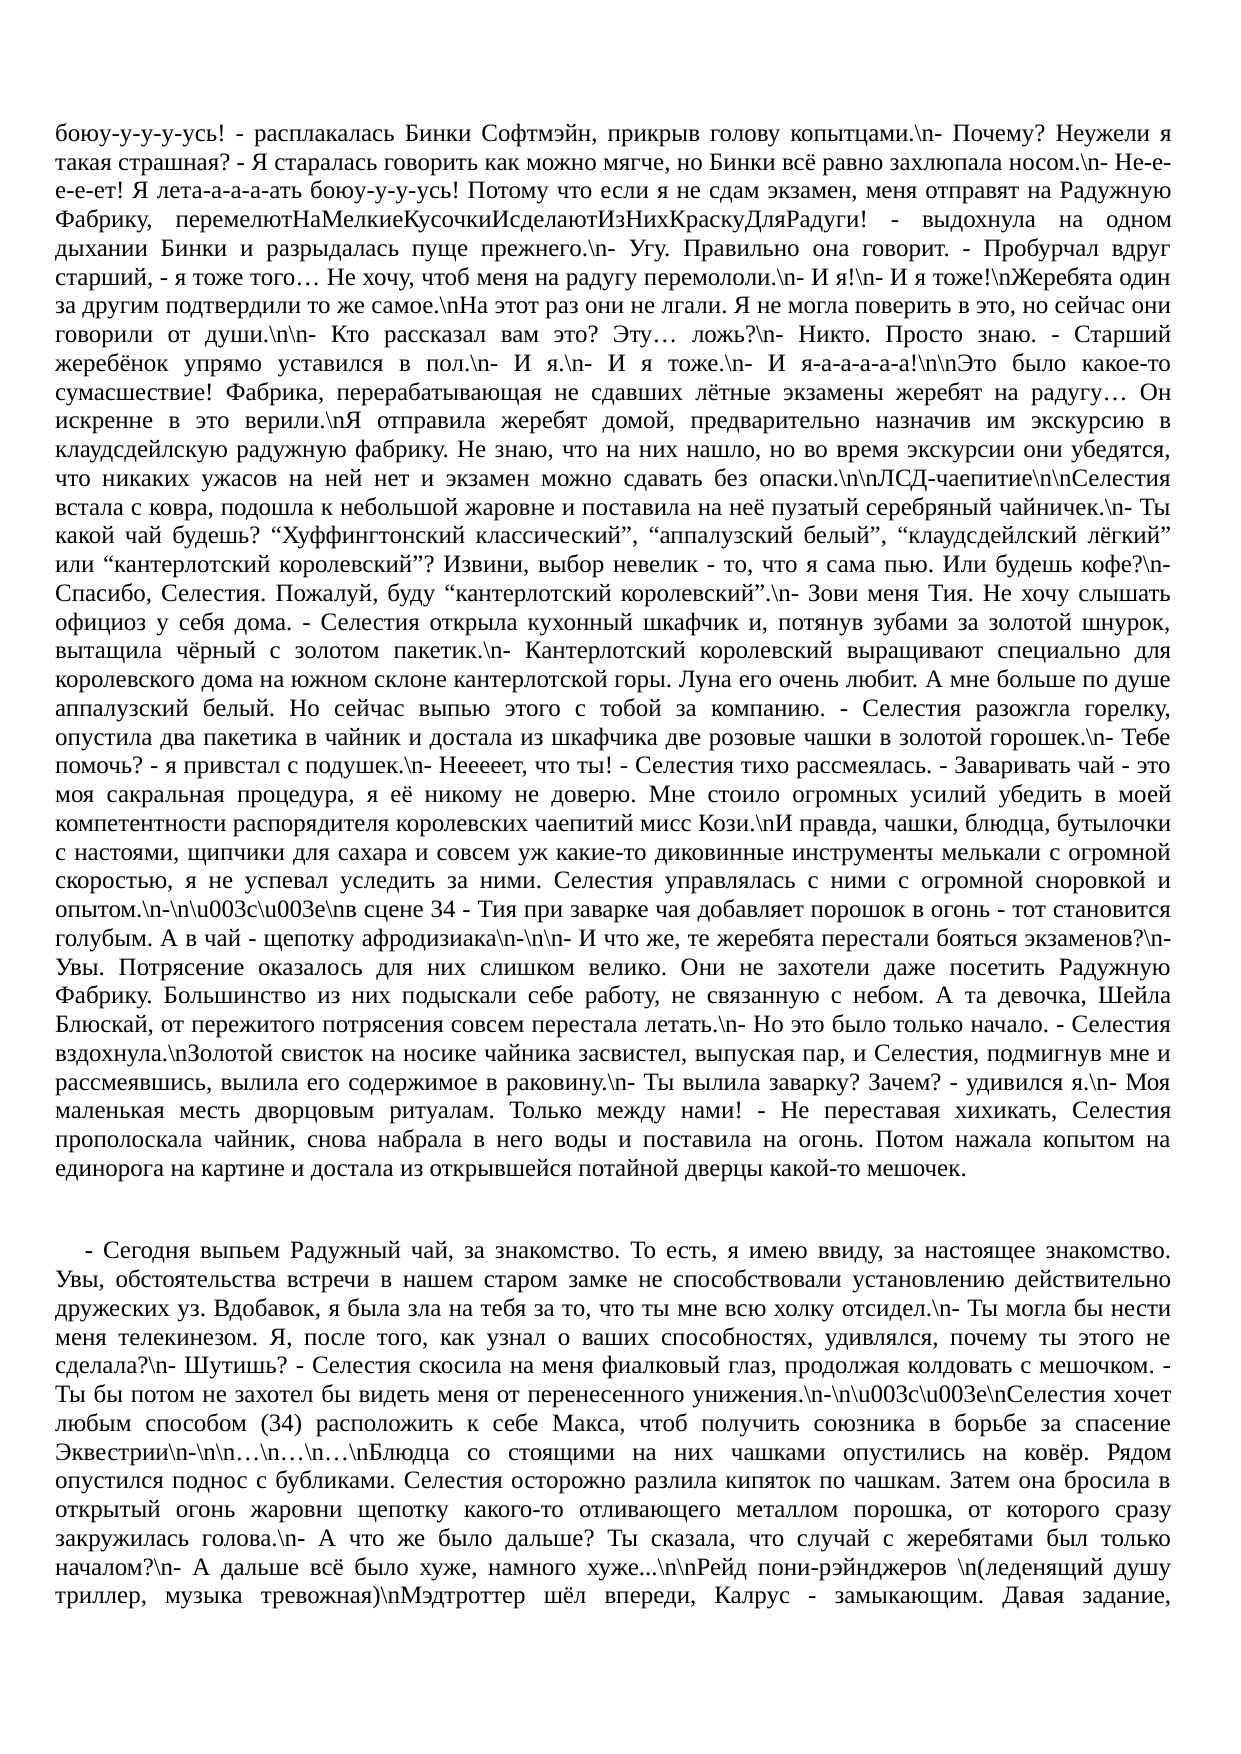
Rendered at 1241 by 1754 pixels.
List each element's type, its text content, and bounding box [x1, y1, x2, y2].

text - Сегодня выпьем Радужный чай, за знакомство. То есть, я имею ввиду, за настоящее знакомство. Увы, обстоятельства встречи в нашем старом замке не способствовали установлению действительно дружеских уз. Вдобавок, я была зла на тебя за то, что ты мне всю холку отсидел.\n- Ты могла бы нести меня телекинезом. Я, после того, как узнал о ваших способностях, удивлялся, почему ты этого не сделала?\n- Шутишь? - Селестия скосила на меня фиалковый глаз, продолжая колдовать с мешочком. - Ты бы потом не захотел бы видеть меня от перенесенного унижения.\n-\n\u003c\u003e\nСелестия хочет любым способом (34) расположить к себе Макса, чтоб получить союзника в борьбе за спасение Эквестрии\n-\n\n…\n…\n…\nБлюдца со стоящими на них чашками опустились на ковёр. Рядом опустился поднос с бубликами. Селестия осторожно разлила кипяток по чашкам. Затем она бросила в открытый огонь жаровни щепотку какого-то отливающего металлом порошка, от которого сразу закружилась голова.\n- А что же было дальше? Ты сказала, что случай с жеребятами был только началом?\n- А дальше всё было хуже, намного хуже...\n\nРейд пони-рэйнджеров \n(леденящий душу триллер, музыка тревожная)\nМэдтроттер шёл впереди, Калрус - замыкающим. Давая задание, [55, 1236, 1172, 1609]
text боюу-у-у-у-усь! - расплакалась Бинки Софтмэйн, прикрыв голову копытцами.\n- Почему? Неужели я такая страшная? - Я старалась говорить как можно мягче, но Бинки всё равно захлюпала носом.\n- Не-е-е-е-ет! Я лета-а-а-а-ать боюу-у-у-усь! Потому что если я не сдам экзамен, меня отправят на Радужную Фабрику, перемелютНаМелкиеКусочкиИсделаютИзНихКраскуДляРадуги! - выдохнула на одном дыхании Бинки и разрыдалась пуще прежнего.\n- Угу. Правильно она говорит. - Пробурчал вдруг старший, - я тоже того… Не хочу, чтоб меня на радугу перемололи.\n- И я!\n- И я тоже!\nЖеребята один за другим подтвердили то же самое.\nНа этот раз они не лгали. Я не могла поверить в это, но сейчас они говорили от души.\n\n- Кто рассказал вам это? Эту… ложь?\n- Никто. Просто знаю. - Старший жеребёнок упрямо уставился в пол.\n- И я.\n- И я тоже.\n- И я-а-а-а-а-а!\n\nЭто было какое-то сумасшествие! Фабрика, перерабатывающая не сдавших лётные экзамены жеребят на радугу… Он искренне в это верили.\nЯ отправила жеребят домой, предварительно назначив им экскурсию в клаудсдейлскую радужную фабрику. Не знаю, что на них нашло, но во время экскурсии они убедятся, что никаких ужасов на ней нет и экзамен можно сдавать без опаски.\n\nЛСД-чаепитие\n\nСелестия встала с ковра, подошла к небольшой жаровне и поставила на неё пузатый серебряный чайничек.\n- Ты какой чай будешь? “Хуффингтонский классический”, “аппалузский белый”, “клаудсдейлский лёгкий” или “кантерлотский королевский”? Извини, выбор невелик - то, что я сама пью. Или будешь кофе?\n- Спасибо, Селестия. Пожалуй, буду “кантерлотский королевский”.\n- Зови меня Тия. Не хочу слышать официоз у себя дома. - Селестия открыла кухонный шкафчик и, потянув зубами за золотой шнурок, вытащила чёрный с золотом пакетик.\n- Кантерлотский королевский выращивают специально для королевского дома на южном склоне кантерлотской горы. Луна его очень любит. А мне больше по душе аппалузский белый. Но сейчас выпью этого с тобой за компанию. - Селестия разожгла горелку, опустила два пакетика в чайник и достала из шкафчика две розовые чашки в золотой горошек.\n- Тебе помочь? - я привстал с подушек.\n- Нееееет, что ты! - Селестия тихо рассмеялась. - Заваривать чай - это моя сакральная процедура, я её никому не доверю. Мне стоило огромных усилий убедить в моей компетентности распорядителя королевских чаепитий мисс Кози.\nИ правда, чашки, блюдца, бутылочки с настоями, щипчики для сахара и совсем уж какие-то диковинные инструменты мелькали с огромной скоростью, я не успевал уследить за ними. Селестия управлялась с ними с огромной сноровкой и опытом.\n-\n\u003c\u003e\nв сцене 34 - Тия при заварке чая добавляет порошок в огонь - тот становится голубым. А в чай - щепотку афродизиака\n-\n\n- И что же, те жеребята перестали бояться экзаменов?\n- Увы. Потрясение оказалось для них слишком велико. Они не захотели даже посетить Радужную Фабрику. Большинство из них подыскали себе работу, не связанную с небом. А та девочка, Шейла Блюскай, от пережитого потрясения совсем перестала летать.\n- Но это было только начало. - Селестия вздохнула.\nЗолотой свисток на носике чайника засвистел, выпуская пар, и Селестия, подмигнув мне и рассмеявшись, вылила его содержимое в раковину.\n- Ты вылила заварку? Зачем? - удивился я.\n- Моя маленькая месть дворцовым ритуалам. Только между нами! - Не переставая хихикать, Селестия прополоскала чайник, снова набрала в него воды и поставила на огонь. Потом нажала копытом на единорога на картине и достала из открывшейся потайной дверцы какой-то мешочек. [55, 118, 1172, 1182]
